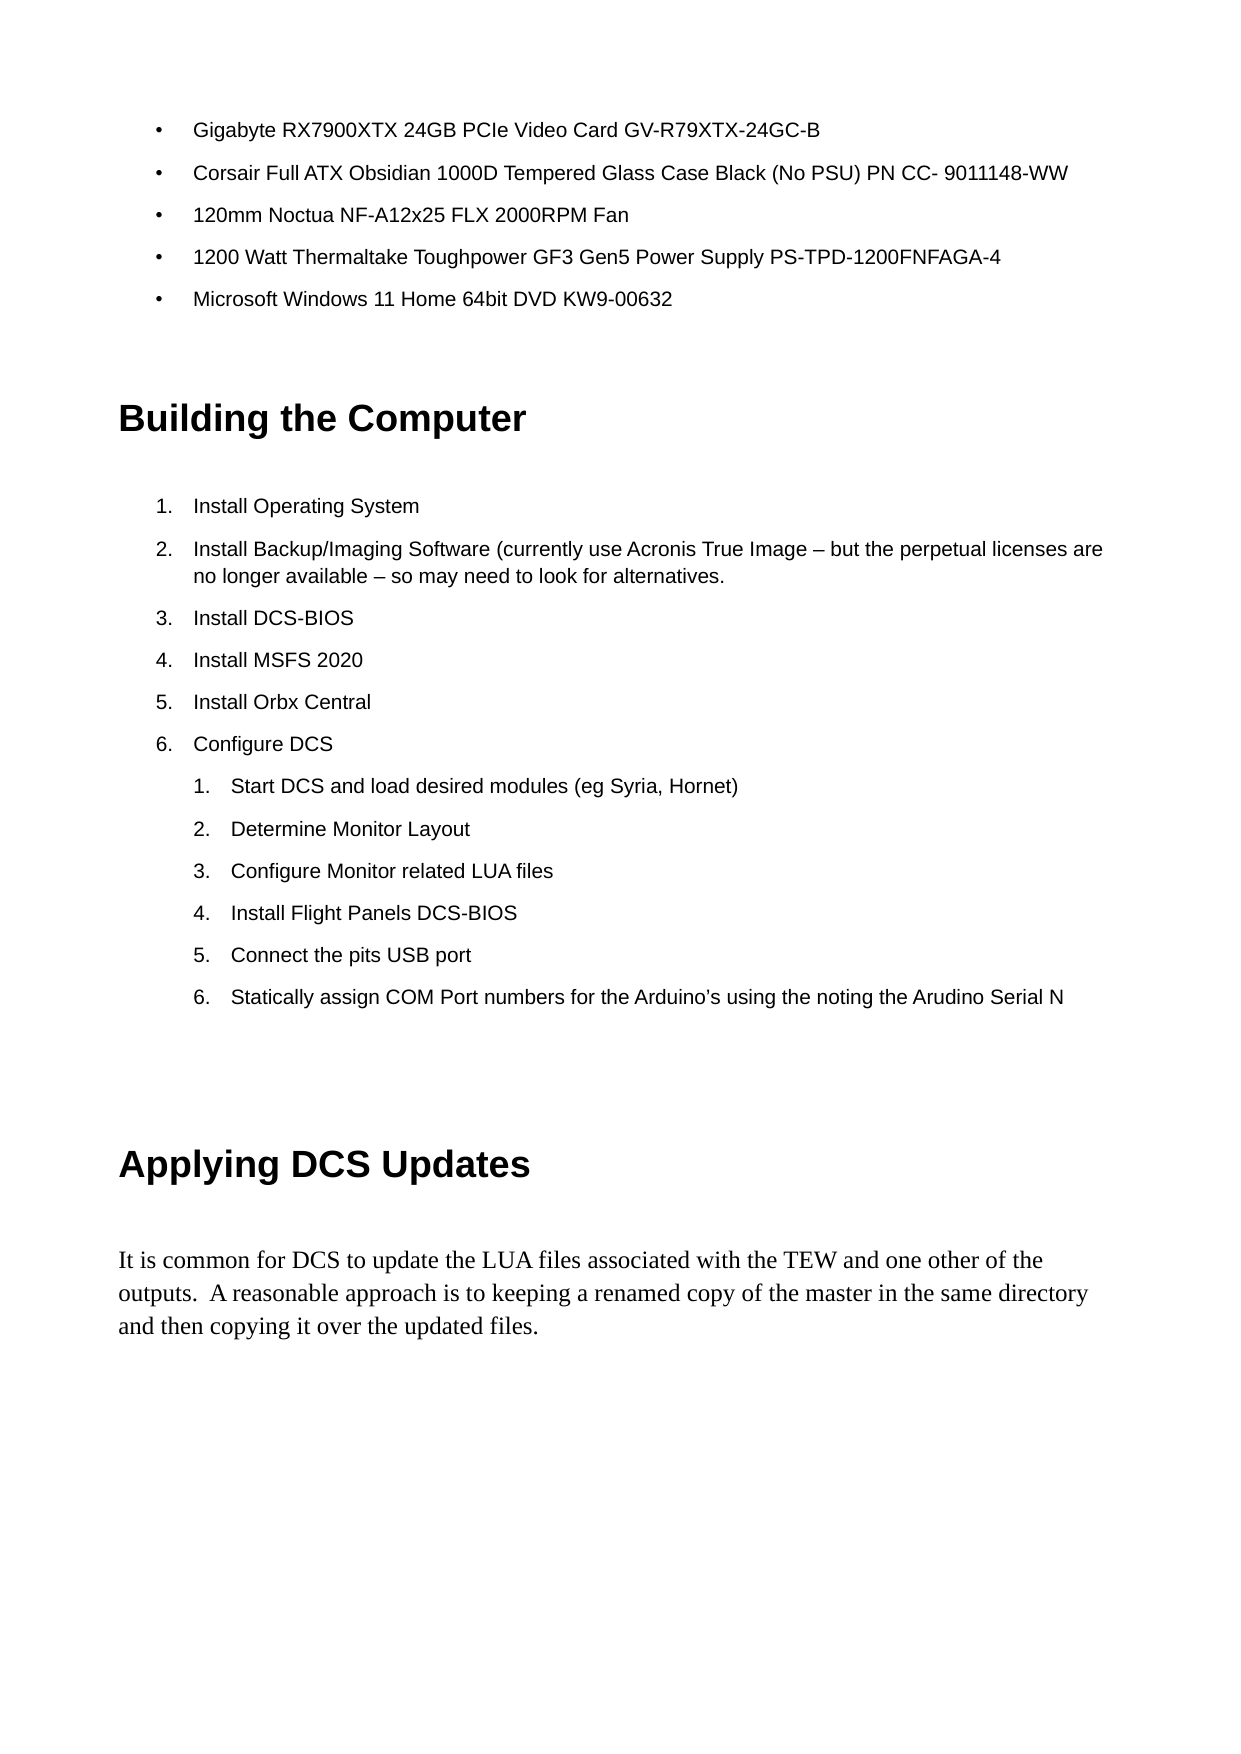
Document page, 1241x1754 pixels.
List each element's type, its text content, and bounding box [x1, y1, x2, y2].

list Configure Monitor related LUA files [193, 858, 1122, 882]
subtitle Building the Computer [118, 396, 1122, 440]
list Install Flight Panels DCS-BIOS [193, 901, 1122, 924]
list Start DCS and load desired modules (eg Syria, Hornet) [193, 774, 1122, 798]
text It is common for DCS to update the LUA files associated with the TEW and one other of the outputs. A reasonable approach is to keeping a renamed copy of the master in the same directory and then copying it over the updated files. [118, 1245, 1122, 1340]
list Install MSFS 2020 [156, 648, 1122, 672]
list 120mm Noctua NF-A12x25 FLX 2000RPM Fan [155, 202, 1122, 227]
list 1200 Watt Thermaltake Toughpower GF3 Gen5 Power Supply PS-TPD-1200FNFAGA-4 [155, 245, 1122, 269]
list Install Backup/Imaging Software (currently use Acronis True Image – but the perpetual licenses are no longer available – so may need to look for alternatives. [156, 536, 1122, 588]
list Install Operating System [156, 494, 1122, 518]
subtitle Applying DCS Updates [118, 1142, 1122, 1185]
list Statically assign COM Port numbers for the Arduino’s using the noting the Arudino Serial N [193, 985, 1122, 1009]
list Determine Monitor Layout [193, 816, 1122, 840]
list Configure DCS [156, 732, 1122, 756]
list Install DCS-BIOS [156, 606, 1122, 630]
list Connect the pits USB port [193, 943, 1122, 967]
list Gigabyte RX7900XTX 24GB PCIe Video Card GV-R79XTX-24GC-B [155, 118, 1122, 142]
list Corsair Full ATX Obsidian 1000D Tempered Glass Case Black (No PSU) PN CC- 9011148-WW [155, 160, 1122, 184]
list Microsoft Windows 11 Home 64bit DVD KW9-00632 [155, 287, 1122, 311]
list Install Orbx Central [156, 690, 1122, 714]
